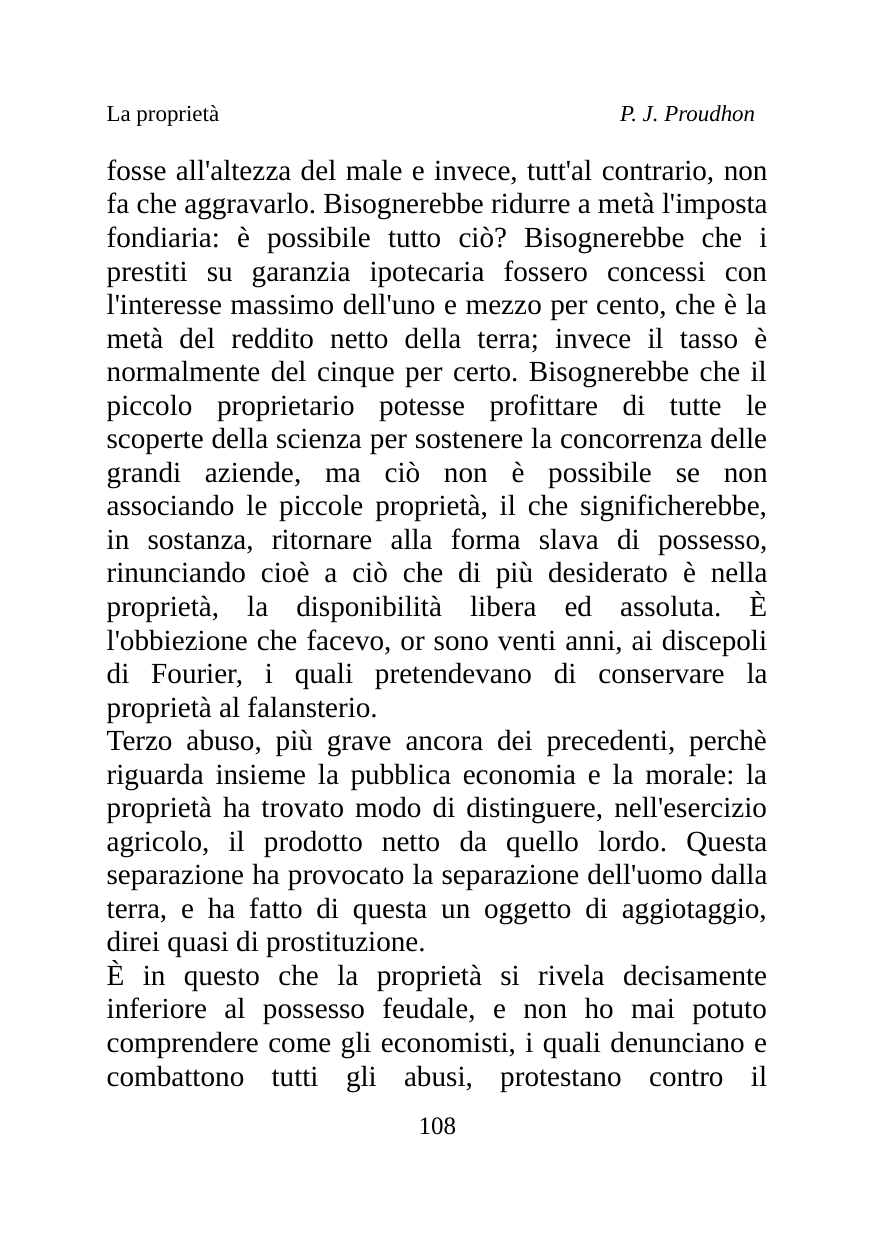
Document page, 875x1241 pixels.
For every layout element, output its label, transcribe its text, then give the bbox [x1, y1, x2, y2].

text È in questo che la proprietà si rivela decisamente inferiore al possesso feudale, e non ho mai potuto comprendere come gli economisti, i quali denunciano e combattono tutti gli abusi, protestano contro il [106, 958, 768, 1092]
text Terzo abuso, più grave ancora dei precedenti, perchè riguarda insieme la pubblica economia e la morale: la proprietà ha trovato modo di distinguere, nell'esercizio agricolo, il prodotto netto da quello lordo. Questa separazione ha provocato la separazione dell'uomo dalla terra, e ha fatto di questa un oggetto di aggiotaggio, direi quasi di prostituzione. [106, 723, 768, 958]
text fosse all'altezza del male e invece, tutt'al contrario, non fa che aggravarlo. Bisognerebbe ridurre a metà l'imposta fondiaria: è possibile tutto ciò? Bisognerebbe che i prestiti su garanzia ipotecaria fossero concessi con l'interesse massimo dell'uno e mezzo per cento, che è la metà del reddito netto della terra; invece il tasso è normalmente del cinque per certo. Bisognerebbe che il piccolo proprietario potesse profittare di tutte le scoperte della scienza per sostenere la concorrenza delle grandi aziende, ma ciò non è possibile se non associando le piccole proprietà, il che significherebbe, in sostanza, ritornare alla forma slava di possesso, rinunciando cioè a ciò che di più desiderato è nella proprietà, la disponibilità libera ed assoluta. È l'obbiezione che facevo, or sono venti anni, ai discepoli di Fourier, i quali pretendevano di conservare la proprietà al falansterio. [106, 153, 768, 723]
